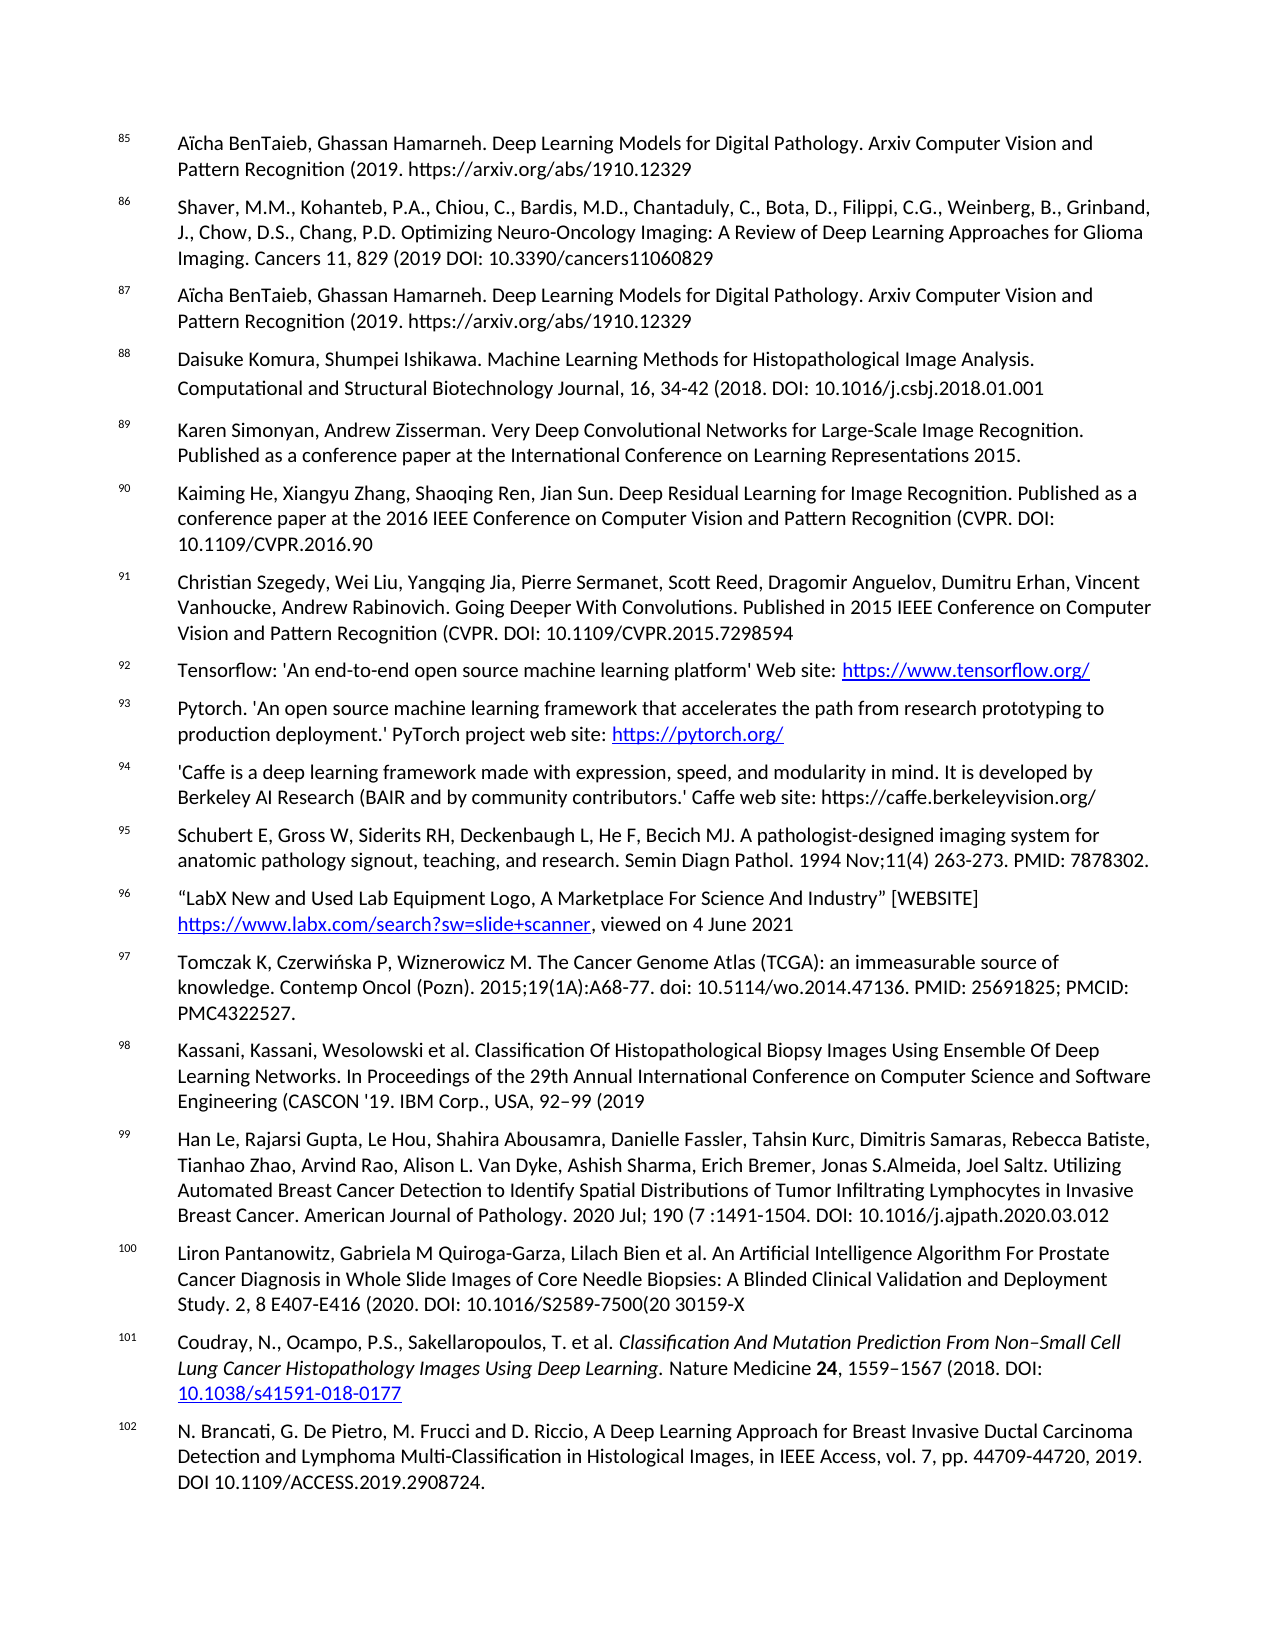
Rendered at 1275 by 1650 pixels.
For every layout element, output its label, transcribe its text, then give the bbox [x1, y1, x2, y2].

text Coudray, N., Ocampo, P.S., Sakellaropoulos, T. et al. Classification And Mutation Prediction From Non–Small Cell Lung Cancer Histopathology Images Using Deep Learning. Nature Medicine 24, 1559–1567 (2018. DOI: 10.1038/s41591-018-0177 [118, 1329, 1157, 1406]
text Christian Szegedy, Wei Liu, Yangqing Jia, Pierre Sermanet, Scott Reed, Dragomir Anguelov, Dumitru Erhan, Vincent Vanhoucke, Andrew Rabinovich. Going Deeper With Convolutions. Published in 2015 IEEE Conference on Computer Vision and Pattern Recognition (CVPR. DOI: 10.1109/CVPR.2015.7298594 [118, 569, 1157, 645]
text Schubert E, Gross W, Siderits RH, Deckenbaugh L, He F, Becich MJ. A pathologist-designed imaging system for anatomic pathology signout, teaching, and research. Semin Diagn Pathol. 1994 Nov;11(4) 263-273. PMID: 7878302. [118, 822, 1157, 873]
text Pytorch. 'An open source machine learning framework that accelerates the path from research prototyping to production deployment.' PyTorch project web site: https://pytorch.org/ [118, 696, 1157, 746]
text Han Le, Rajarsi Gupta, Le Hou, Shahira Abousamra, Danielle Fassler, Tahsin Kurc, Dimitris Samaras, Rebecca Batiste, Tianhao Zhao, Arvind Rao, Alison L. Van Dyke, Ashish Sharma, Erich Bremer, Jonas S.Almeida, Joel Saltz. Utilizing Automated Breast Cancer Detection to Identify Spatial Distributions of Tumor Infiltrating Lymphocytes in Invasive Breast Cancer. American Journal of Pathology. 2020 Jul; 190 (7 :1491-1504. DOI: 10.1016/j.ajpath.2020.03.012 [118, 1126, 1157, 1228]
text Karen Simonyan, Andrew Zisserman. Very Deep Convolutional Networks for Large-Scale Image Recognition. Published as a conference paper at the International Conference on Learning Representations 2015. [118, 417, 1157, 468]
text Tensorflow: 'An end-to-end open source machine learning platform' Web site: https://www.tensorflow.org/ [118, 658, 1157, 683]
text Kaiming He, Xiangyu Zhang, Shaoqing Ren, Jian Sun. Deep Residual Learning for Image Recognition. Published as a conference paper at the 2016 IEEE Conference on Computer Vision and Pattern Recognition (CVPR. DOI: 10.1109/CVPR.2016.90 [118, 480, 1157, 556]
text N. Brancati, G. De Pietro, M. Frucci and D. Riccio, A Deep Learning Approach for Breast Invasive Ductal Carcinoma Detection and Lymphoma Multi-Classification in Histological Images, in IEEE Access, vol. 7, pp. 44709-44720, 2019. DOI 10.1109/ACCESS.2019.2908724. [118, 1418, 1157, 1494]
text Aïcha BenTaieb, Ghassan Hamarneh. Deep Learning Models for Digital Pathology. Arxiv Computer Vision and Pattern Recognition (2019. https://arxiv.org/abs/1910.12329 [118, 283, 1157, 333]
text 'Caffe is a deep learning framework made with expression, speed, and modularity in mind. It is developed by Berkeley AI Research (BAIR and by community contributors.' Caffe web site: https://caffe.berkeleyvision.org/ [118, 759, 1157, 810]
text Kassani, Kassani, Wesolowski et al. Classification Of Histopathological Biopsy Images Using Ensemble Of Deep Learning Networks. In Proceedings of the 29th Annual International Conference on Computer Science and Software Engineering (CASCON '19. IBM Corp., USA, 92–99 (2019 [118, 1038, 1157, 1114]
text Shaver, M.M., Kohanteb, P.A., Chiou, C., Bardis, M.D., Chantaduly, C., Bota, D., Filippi, C.G., Weinberg, B., Grinband, J., Chow, D.S., Chang, P.D. Optimizing Neuro-Oncology Imaging: A Review of Deep Learning Approaches for Glioma Imaging. Cancers 11, 829 (2019 DOI: 10.3390/cancers11060829 [118, 194, 1157, 270]
text “LabX New and Used Lab Equipment Logo, A Marketplace For Science And Industry” [WEBSITE] https://www.labx.com/search?sw=slide+scanner, viewed on 4 June 2021 [118, 886, 1157, 936]
text Daisuke Komura, Shumpei Ishikawa. Machine Learning Methods for Histopathological Image Analysis. Computational and Structural Biotechnology Journal, 16, 34-42 (2018. DOI: 10.1016/j.csbj.2018.01.001 [118, 346, 1157, 401]
text Aïcha BenTaieb, Ghassan Hamarneh. Deep Learning Models for Digital Pathology. Arxiv Computer Vision and Pattern Recognition (2019. https://arxiv.org/abs/1910.12329 [118, 131, 1157, 181]
text Liron Pantanowitz, Gabriela M Quiroga-Garza, Lilach Bien et al. An Artificial Intelligence Algorithm For Prostate Cancer Diagnosis in Whole Slide Images of Core Needle Biopsies: A Blinded Clinical Validation and Deployment Study. 2, 8 E407-E416 (2020. DOI: 10.1016/S2589-7500(20 30159-X [118, 1241, 1157, 1317]
text Tomczak K, Czerwińska P, Wiznerowicz M. The Cancer Genome Atlas (TCGA): an immeasurable source of knowledge. Contemp Oncol (Pozn). 2015;19(1A):A68-77. doi: 10.5114/wo.2014.47136. PMID: 25691825; PMCID: PMC4322527. [118, 949, 1157, 1025]
